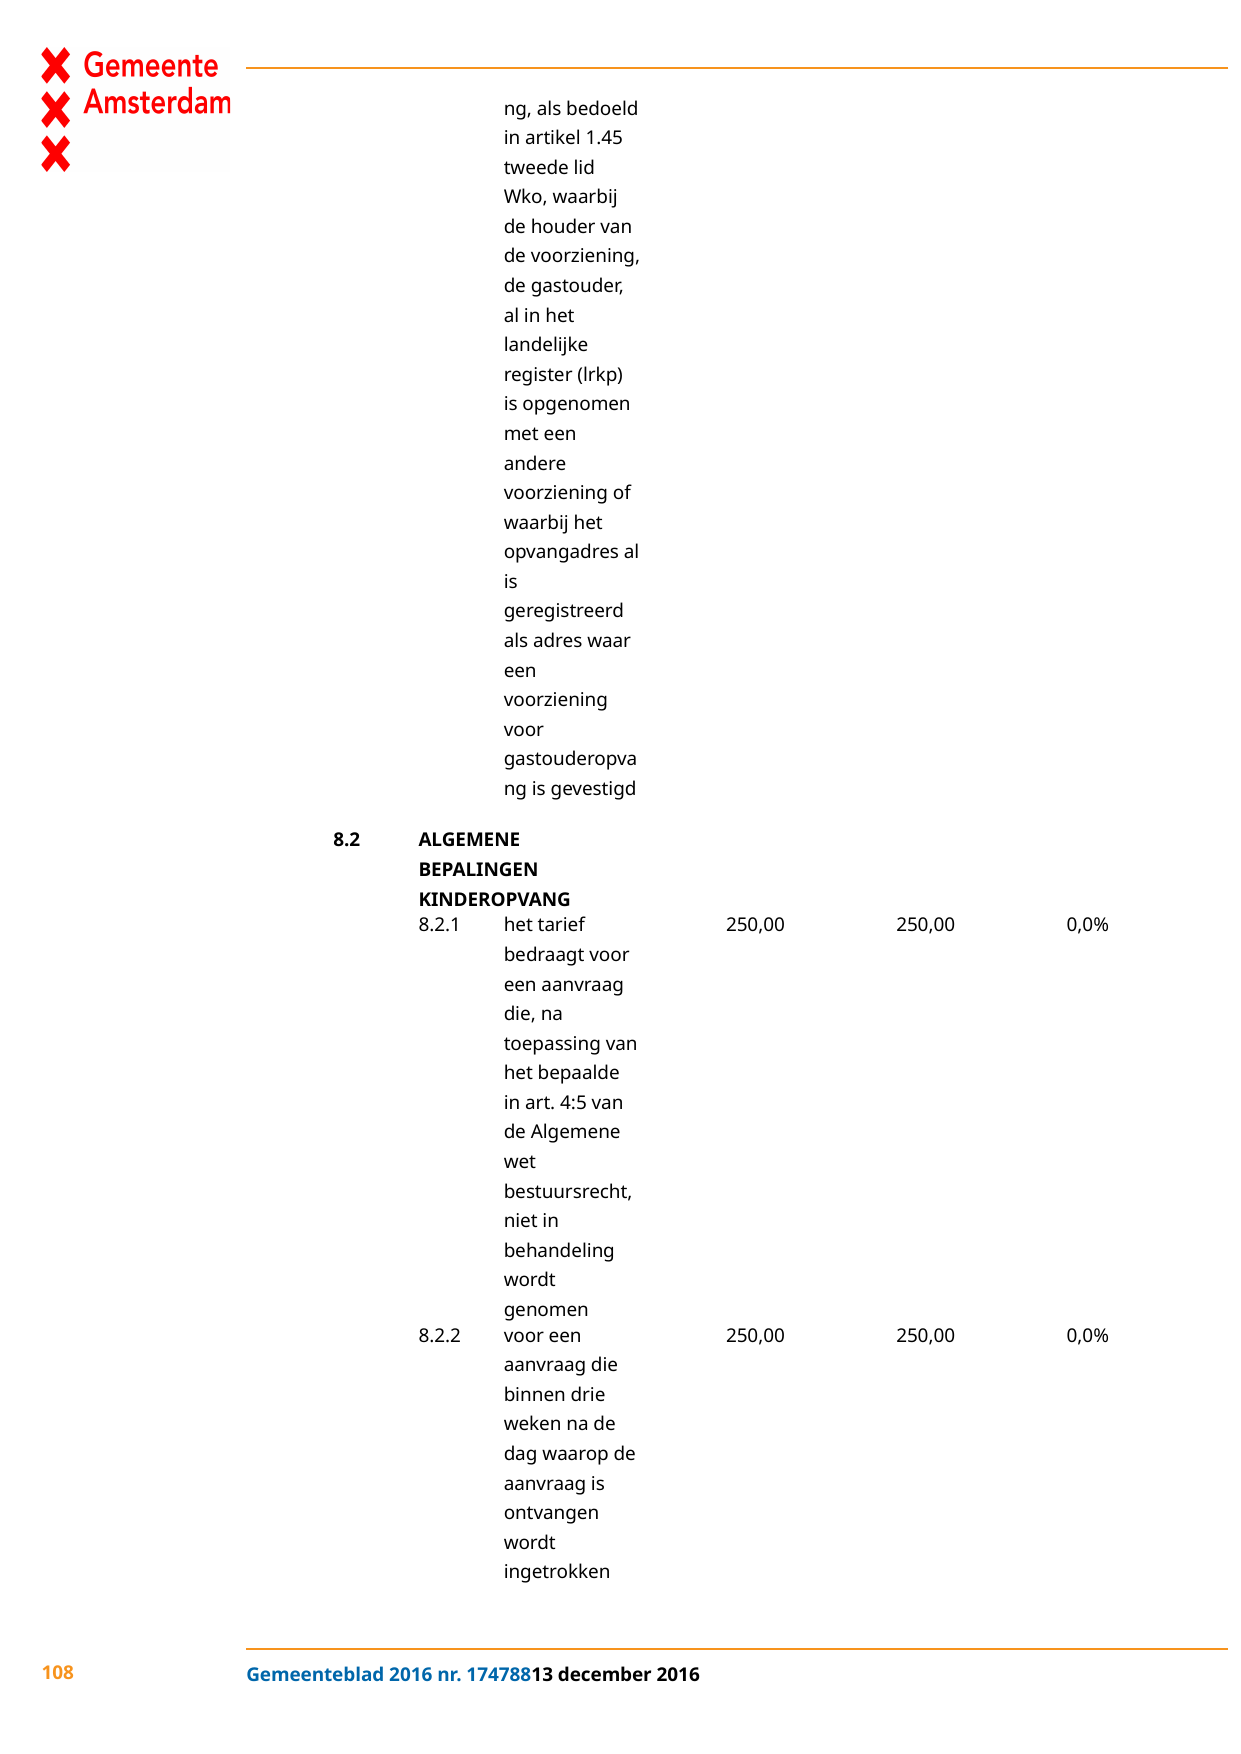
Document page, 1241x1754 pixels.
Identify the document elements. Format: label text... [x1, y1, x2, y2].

table_cell [726, 95, 811, 801]
table_cell 8.2 [333, 827, 418, 912]
table_cell 0,0% [1066, 1322, 1152, 1584]
table_cell [981, 1322, 1066, 1584]
table_cell [418, 801, 503, 827]
table_cell [248, 912, 333, 1322]
table_cell 250,00 [896, 912, 981, 1322]
table_cell [811, 827, 896, 912]
table_cell [333, 1322, 418, 1584]
table_cell [333, 912, 418, 1322]
table_cell [641, 95, 726, 801]
table_cell ALGEMENE BEPALINGEN KINDEROPVANG [418, 827, 641, 912]
table_cell 250,00 [896, 1322, 981, 1584]
table_cell [641, 827, 726, 912]
table_cell ng, als bedoeld in artikel 1.45 tweede lid Wko, waarbij de houder van de voorziening, de gastouder, al in het landelijke register (lrkp) is opgenomen met een andere voorziening of waarbij het opvangadres al is geregistreerd als adres waar een voorziening voor gastouderopvang is gevestigd [504, 95, 641, 801]
table_cell [641, 1322, 726, 1584]
table_cell [811, 1322, 896, 1584]
table_cell [248, 827, 333, 912]
table_cell [1066, 801, 1152, 827]
table_cell [896, 95, 981, 801]
table_cell [726, 801, 811, 827]
table_cell [333, 95, 418, 801]
table_cell [248, 1322, 333, 1584]
table_cell [641, 801, 726, 827]
table_cell voor een aanvraag die binnen drie weken na de dag waarop de aanvraag is ontvangen wordt ingetrokken [504, 1322, 641, 1584]
table_cell het tarief bedraagt voor een aanvraag die, na toepassing van het bepaalde in art. 4:5 van de Algemene wet bestuursrecht, niet in behandeling wordt genomen [504, 912, 641, 1322]
table_cell 250,00 [726, 1322, 811, 1584]
table_cell 0,0% [1066, 912, 1152, 1322]
table_cell 8.2.1 [418, 912, 503, 1322]
table_cell [248, 95, 333, 801]
table_cell 8.2.2 [418, 1322, 503, 1584]
table_cell [896, 801, 981, 827]
table_cell [811, 801, 896, 827]
table_cell [981, 827, 1066, 912]
table_cell [811, 912, 896, 1322]
table_cell [811, 95, 896, 801]
table_cell 250,00 [726, 912, 811, 1322]
picture [41, 47, 231, 172]
table_cell [726, 827, 811, 912]
table_cell [504, 801, 641, 827]
table_cell [896, 827, 981, 912]
table_cell [641, 912, 726, 1322]
table_cell [981, 801, 1066, 827]
table_cell [981, 912, 1066, 1322]
table_cell [1066, 95, 1152, 801]
table_cell [333, 801, 418, 827]
table_cell [1066, 827, 1152, 912]
table_cell [248, 801, 333, 827]
table_cell [418, 95, 503, 801]
table_cell [981, 95, 1066, 801]
